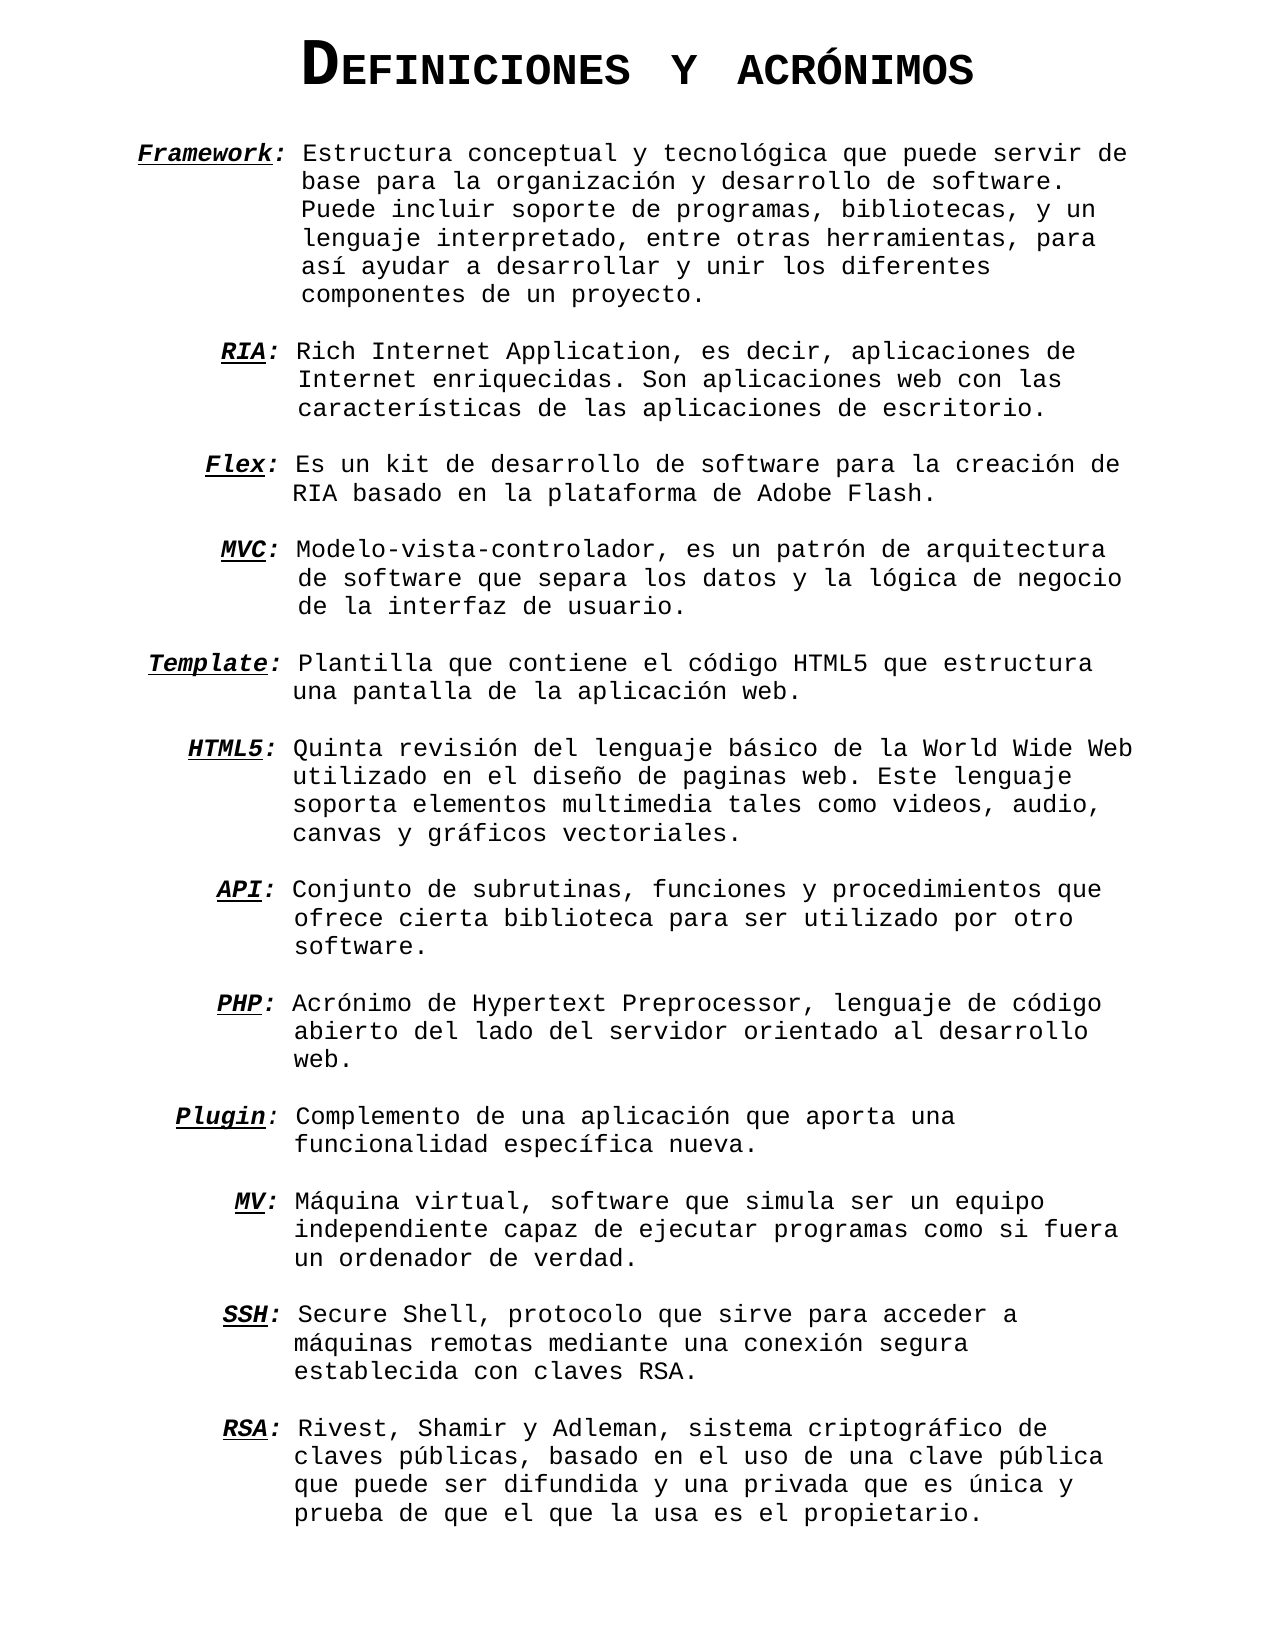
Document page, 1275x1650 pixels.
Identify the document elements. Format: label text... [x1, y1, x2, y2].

text API: Conjunto de subrutinas, funciones y procedimientos que ofrece cierta biblioteca para ser utilizado por otro software. [217, 877, 1135, 962]
text PHP: Acrónimo de Hypertext Preprocessor, lenguaje de código abierto del lado del servidor orientado al desarrollo web. [217, 990, 1135, 1075]
subtitle Definiciones y acrónimos [75, 29, 1200, 104]
text HTML5: Quinta revisión del lenguaje básico de la World Wide Web utilizado en el diseño de paginas web. Este lenguaje soporta elementos multimedia tales como videos, audio, canvas y gráficos vectoriales. [188, 735, 1137, 849]
text MVC: Modelo-vista-controlador, es un patrón de arquitectura de software que separa los datos y la lógica de negocio de la interfaz de usuario. [221, 537, 1137, 622]
text Template: Plantilla que contiene el código HTML5 que estructura una pantalla de la aplicación web. [148, 650, 1137, 707]
text Plugin: Complemento de una aplicación que aporta una funcionalidad específica nueva. [175, 1104, 1135, 1160]
text MV: Máquina virtual, software que simula ser un equipo independiente capaz de ejecutar programas como si fuera un ordenador de verdad. [234, 1189, 1135, 1274]
text Flex: Es un kit de desarrollo de software para la creación de RIA basado en la plataforma de Adobe Flash. [205, 452, 1137, 509]
text SSH: Secure Shell, protocolo que sirve para acceder a máquinas remotas mediante una conexión segura establecida con claves RSA. [223, 1302, 1135, 1387]
text RIA: Rich Internet Application, es decir, aplicaciones de Internet enriquecidas. Son aplicaciones web con las características de las aplicaciones de escritorio. [221, 339, 1137, 424]
text RSA: Rivest, Shamir y Adleman, sistema criptográfico de claves públicas, basado en el uso de una clave pública que puede ser difundida y una privada que es única y prueba de que el que la usa es el propietario. [223, 1415, 1135, 1529]
text Framework: Estructura conceptual y tecnológica que puede servir de base para la organización y desarrollo de software. Puede incluir soporte de programas, bibliotecas, y un lenguaje interpretado, entre otras herramientas, para así ayudar a desarrollar y unir los diferentes componentes de un proyecto. [137, 140, 1137, 310]
